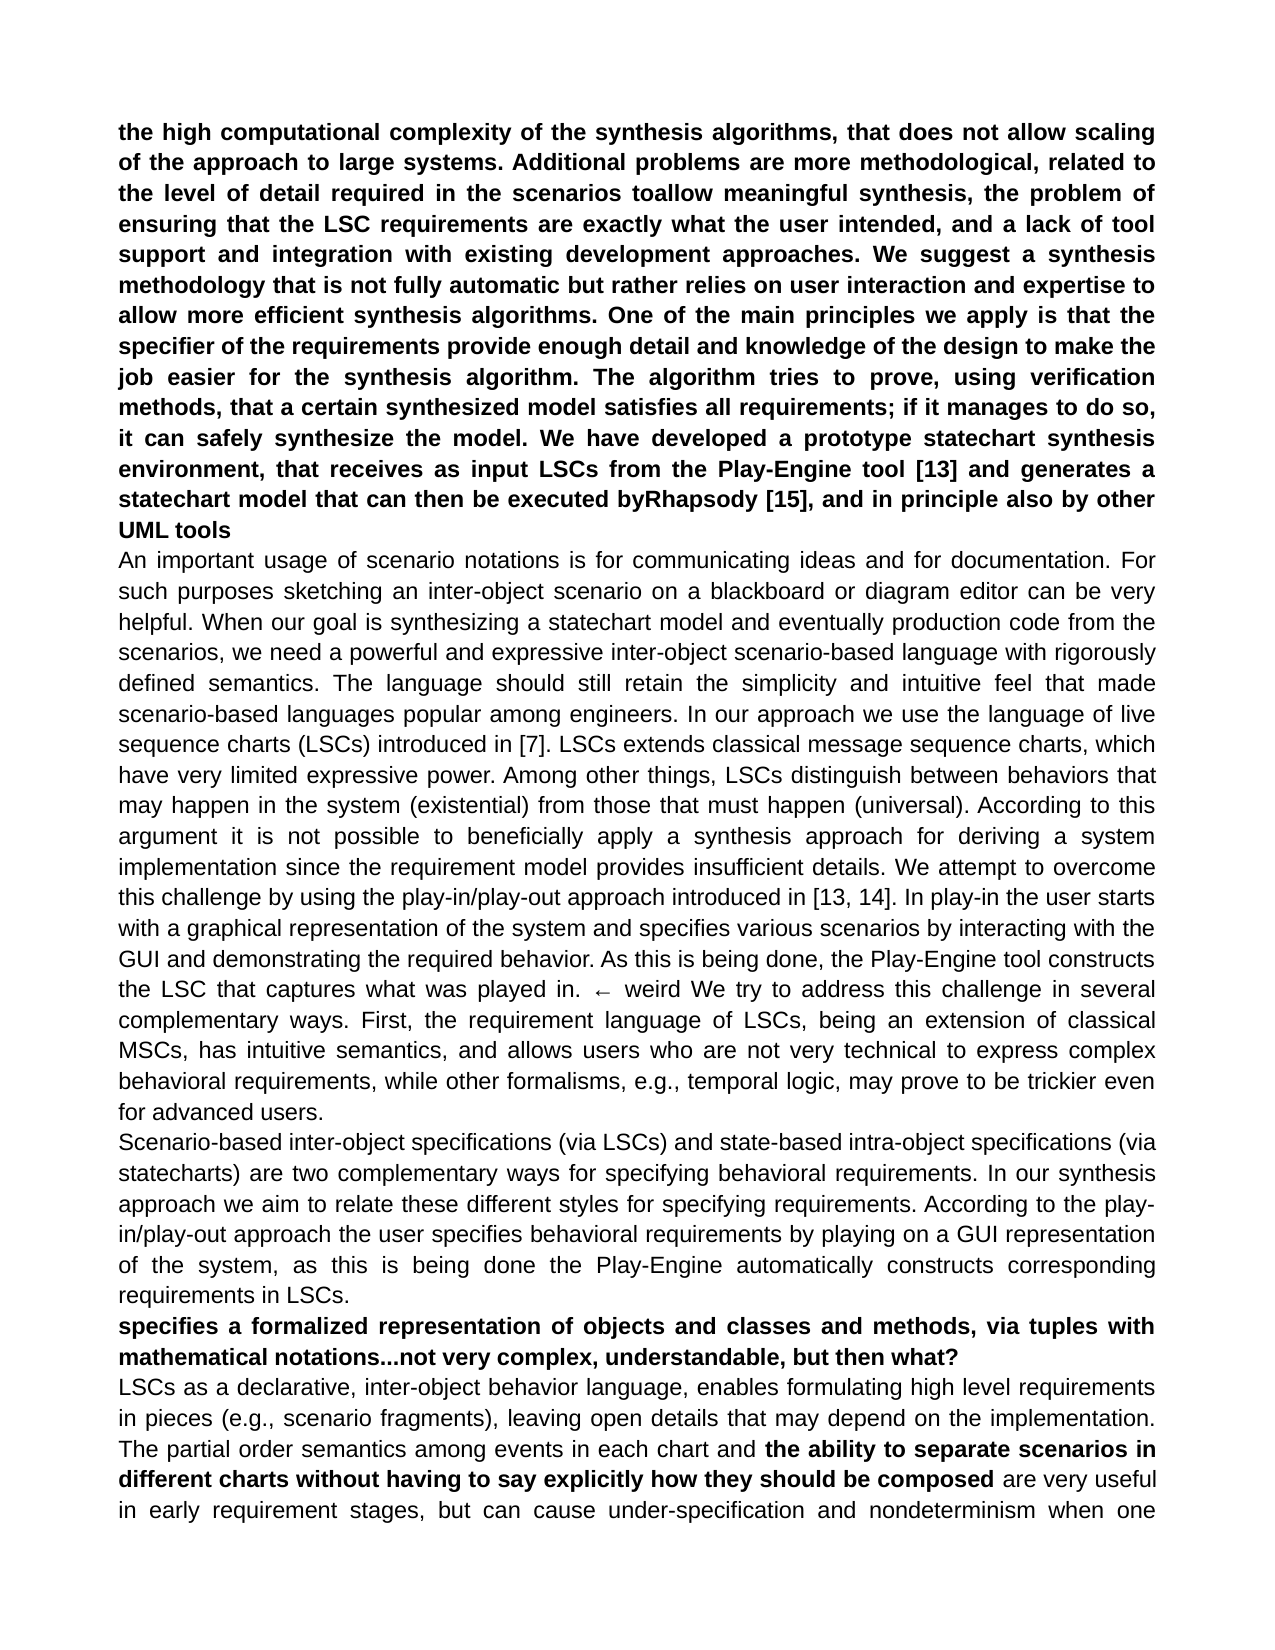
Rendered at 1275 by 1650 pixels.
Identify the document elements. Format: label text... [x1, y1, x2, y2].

text the high computational complexity of the synthesis algorithms, that does not allow scaling of the approach to large systems. Additional problems are more methodological, related to the level of detail required in the scenarios toallow meaningful synthesis, the problem of ensuring that the LSC requirements are exactly what the user intended, and a lack of tool support and integration with existing development approaches. We suggest a synthesis methodology that is not fully automatic but rather relies on user interaction and expertise to allow more efficient synthesis algorithms. One of the main principles we apply is that the specifier of the requirements provide enough detail and knowledge of the design to make the job easier for the synthesis algorithm. The algorithm tries to prove, using verification methods, that a certain synthesized model satisfies all requirements; if it manages to do so, it can safely synthesize the model. We have developed a prototype statechart synthesis environment, that receives as input LSCs from the Play-Engine tool [13] and generates a statechart model that can then be executed byRhapsody [15], and in principle also by other UML tools [118, 118, 1157, 543]
text specifies a formalized representation of objects and classes and methods, via tuples with mathematical notations...not very complex, understandable, but then what? [118, 1312, 1157, 1370]
text An important usage of scenario notations is for communicating ideas and for documentation. For such purposes sketching an inter-object scenario on a blackboard or diagram editor can be very helpful. When our goal is synthesizing a statechart model and eventually production code from the scenarios, we need a powerful and expressive inter-object scenario-based language with rigorously defined semantics. The language should still retain the simplicity and intuitive feel that made scenario-based languages popular among engineers. In our approach we use the language of live sequence charts (LSCs) introduced in [7]. LSCs extends classical message sequence charts, which have very limited expressive power. Among other things, LSCs distinguish between behaviors that may happen in the system (existential) from those that must happen (universal). According to this argument it is not possible to beneficially apply a synthesis approach for deriving a system implementation since the requirement model provides insufficient details. We attempt to overcome this challenge by using the play-in/play-out approach introduced in [13, 14]. In play-in the user starts with a graphical representation of the system and specifies various scenarios by interacting with the GUI and demonstrating the required behavior. As this is being done, the Play-Engine tool constructs the LSC that captures what was played in. ← weird We try to address this challenge in several complementary ways. First, the requirement language of LSCs, being an extension of classical MSCs, has intuitive semantics, and allows users who are not very technical to express complex behavioral requirements, while other formalisms, e.g., temporal logic, may prove to be trickier even for advanced users. [118, 547, 1157, 1125]
text Scenario-based inter-object specifications (via LSCs) and state-based intra-object specifications (via statecharts) are two complementary ways for specifying behavioral requirements. In our synthesis approach we aim to relate these different styles for specifying requirements. According to the play-in/play-out approach the user specifies behavioral requirements by playing on a GUI representation of the system, as this is being done the Play-Engine automatically constructs corresponding requirements in LSCs. [118, 1129, 1157, 1309]
text LSCs as a declarative, inter-object behavior language, enables formulating high level requirements in pieces (e.g., scenario fragments), leaving open details that may depend on the implementation. The partial order semantics among events in each chart and the ability to separate scenarios in different charts without having to say explicitly how they should be composed are very useful in early requirement stages, but can cause under-specification and nondeterminism when one [118, 1374, 1157, 1523]
